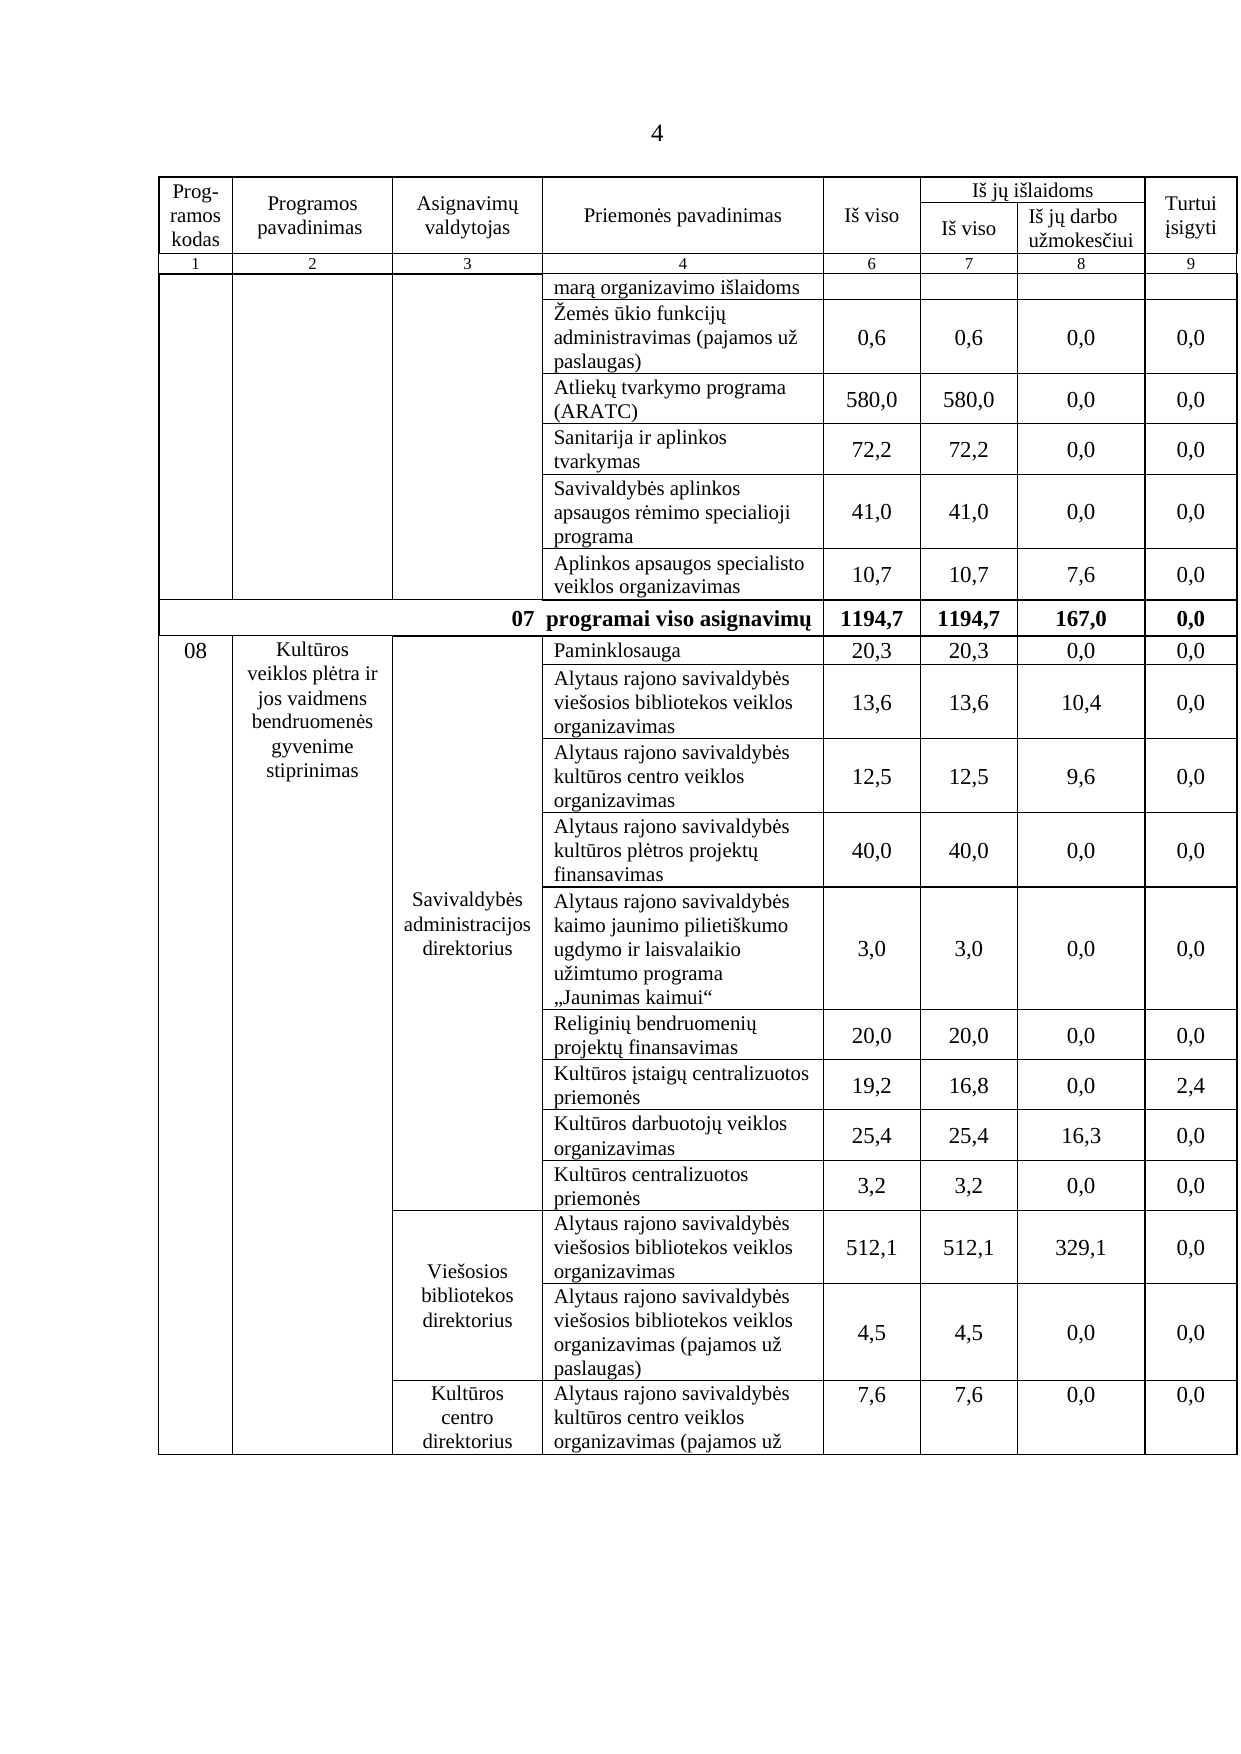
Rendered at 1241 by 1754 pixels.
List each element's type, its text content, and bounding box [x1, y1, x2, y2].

table_cell 0,0 [1146, 1211, 1236, 1283]
table_cell 6 [824, 254, 920, 273]
table_cell 41,0 [921, 475, 1017, 548]
table_cell Kultūros centralizuotos priemonės [543, 1161, 823, 1210]
table_cell 0,0 [1018, 374, 1144, 423]
table_cell 0,0 [1018, 1284, 1144, 1380]
table_cell 3,0 [921, 888, 1017, 1009]
table_cell 0,0 [1146, 888, 1236, 1009]
table_cell 16,8 [921, 1060, 1017, 1109]
table_cell 0,0 [1018, 1381, 1144, 1453]
table_cell 3 [393, 254, 542, 273]
table_cell 41,0 [824, 475, 920, 548]
table_cell 2,4 [1146, 1060, 1236, 1109]
table_cell 9,6 [1018, 739, 1144, 812]
table_cell 2 [233, 254, 392, 273]
table_cell 72,2 [824, 424, 920, 473]
table_cell Kultūros įstaigų centralizuotos priemonės [543, 1060, 823, 1109]
table_cell 0,0 [1018, 1060, 1144, 1109]
table_cell [233, 275, 392, 599]
table_cell 72,2 [921, 424, 1017, 473]
table_header Turtui įsigyti [1146, 178, 1236, 252]
table_header Iš viso [824, 178, 920, 252]
table_cell [824, 274, 920, 299]
table_cell Alytaus rajono savivaldybės viešosios bibliotekos veiklos organizavimas [543, 665, 823, 738]
table_cell 13,6 [824, 665, 920, 738]
table_cell Alytaus rajono savivaldybės viešosios bibliotekos veiklos organizavimas (pajamos už paslaugas) [543, 1284, 823, 1380]
table_cell Iš viso [921, 203, 1017, 252]
table_cell 0,0 [1146, 549, 1236, 599]
table_cell Alytaus rajono savivaldybės kultūros plėtros projektų finansavimas [543, 813, 823, 886]
table_cell 25,4 [824, 1110, 920, 1159]
table_cell Viešosios bibliotekos direktorius [393, 1211, 542, 1380]
table_cell Kultūros darbuotojų veiklos organizavimas [543, 1110, 823, 1159]
table_cell 0,0 [1146, 374, 1236, 423]
table_cell Kultūros veiklos plėtra ir jos vaidmens bendruomenės gyvenime stiprinimas [233, 636, 392, 1453]
table_cell 0,6 [824, 300, 920, 373]
table_cell 0,0 [1018, 813, 1144, 886]
table_cell 0,0 [1146, 1010, 1236, 1059]
table_cell 0,0 [1018, 1161, 1144, 1210]
table_cell Iš jų darbo užmokesčiui [1018, 203, 1144, 252]
table_cell 19,2 [824, 1060, 920, 1109]
table_cell Paminklosauga [543, 637, 823, 664]
table_cell [393, 275, 542, 599]
table_cell 0,0 [1146, 665, 1236, 738]
table_cell 7,6 [921, 1381, 1017, 1453]
table_cell 0,0 [1146, 637, 1236, 664]
table_cell 580,0 [824, 374, 920, 423]
table_cell 0,0 [1018, 424, 1144, 473]
table_cell Alytaus rajono savivaldybės kultūros centro veiklos organizavimas (pajamos už [543, 1381, 823, 1453]
table_cell 512,1 [824, 1211, 920, 1283]
table_cell 10,7 [824, 549, 920, 599]
table_cell 7,6 [824, 1381, 920, 1453]
table_cell 3,0 [824, 888, 920, 1009]
table_cell 20,3 [824, 637, 920, 664]
table_cell 0,0 [1146, 813, 1236, 886]
table_cell 4 [543, 254, 823, 273]
table_header Asignavimų valdytojas [393, 178, 542, 252]
table_cell 3,2 [824, 1161, 920, 1210]
table_cell 4,5 [824, 1284, 920, 1380]
table_cell 1194,7 [824, 601, 920, 635]
table_cell Sanitarija ir aplinkos tvarkymas [543, 424, 823, 473]
table_cell Religinių bendruomenių projektų finansavimas [543, 1010, 823, 1059]
table_cell 512,1 [921, 1211, 1017, 1283]
table_cell Atliekų tvarkymo programa (ARATC) [543, 374, 823, 423]
table_cell 0,0 [1146, 1381, 1236, 1453]
table_header Programos pavadinimas [233, 178, 392, 252]
table_header Iš jų išlaidoms [921, 178, 1144, 202]
table_cell 0,0 [1146, 1284, 1236, 1380]
table_cell 0,0 [1018, 888, 1144, 1009]
table_cell 13,6 [921, 665, 1017, 738]
table_cell 12,5 [824, 739, 920, 812]
table_cell 40,0 [921, 813, 1017, 886]
table_cell Savivaldybės aplinkos apsaugos rėmimo specialioji programa [543, 475, 823, 548]
table_cell 10,7 [921, 549, 1017, 599]
table_header Priemonės pavadinimas [543, 178, 823, 252]
table_cell 20,0 [921, 1010, 1017, 1059]
table_cell [160, 275, 232, 599]
table_cell [921, 274, 1017, 299]
table_cell 4,5 [921, 1284, 1017, 1380]
table_cell Alytaus rajono savivaldybės viešosios bibliotekos veiklos organizavimas [543, 1211, 823, 1283]
table_cell 580,0 [921, 374, 1017, 423]
table_cell 0,0 [1146, 300, 1236, 373]
table_cell 0,0 [1146, 1161, 1236, 1210]
table_cell marą organizavimo išlaidoms [543, 274, 823, 299]
table_cell 1 [159, 254, 232, 273]
table_cell Aplinkos apsaugos specialisto veiklos organizavimas [543, 549, 823, 599]
table_cell 40,0 [824, 813, 920, 886]
table_cell 07 programai viso asignavimų [160, 600, 823, 635]
table_cell 12,5 [921, 739, 1017, 812]
table_cell 0,0 [1018, 637, 1144, 664]
table_cell 7 [921, 254, 1017, 273]
table_cell 08 [159, 636, 232, 1453]
table_cell 0,0 [1146, 475, 1236, 548]
table_cell 0,0 [1146, 1110, 1236, 1159]
table_cell 8 [1018, 254, 1144, 273]
table_cell 329,1 [1018, 1211, 1144, 1283]
table_header Prog-ramos kodas [160, 178, 232, 252]
table_cell 167,0 [1018, 601, 1144, 635]
table_cell [1146, 274, 1236, 299]
table_cell 0,0 [1018, 1010, 1144, 1059]
table_cell 3,2 [921, 1161, 1017, 1210]
table_cell Kultūros centro direktorius [393, 1381, 542, 1453]
table_cell 0,0 [1018, 475, 1144, 548]
table_cell [1018, 274, 1144, 299]
table_cell 0,6 [921, 300, 1017, 373]
table_cell 7,6 [1018, 549, 1144, 599]
table_cell 0,0 [1146, 739, 1236, 812]
table_cell 20,3 [921, 637, 1017, 664]
table_cell 20,0 [824, 1010, 920, 1059]
table_cell 0,0 [1146, 424, 1236, 473]
table_cell Žemės ūkio funkcijų administravimas (pajamos už paslaugas) [543, 300, 823, 373]
table_cell 9 [1146, 254, 1236, 273]
table_cell Savivaldybės administracijos direktorius [393, 637, 542, 1210]
table_cell Alytaus rajono savivaldybės kultūros centro veiklos organizavimas [543, 739, 823, 812]
table_cell 1194,7 [921, 601, 1017, 635]
table_cell 16,3 [1018, 1110, 1144, 1159]
table_cell 0,0 [1146, 601, 1236, 635]
table_cell 0,0 [1018, 300, 1144, 373]
table_cell Alytaus rajono savivaldybės kaimo jaunimo pilietiškumo ugdymo ir laisvalaikio užimtumo programa „Jaunimas kaimui“ [543, 888, 823, 1009]
table_cell 25,4 [921, 1110, 1017, 1159]
table_cell 10,4 [1018, 665, 1144, 738]
